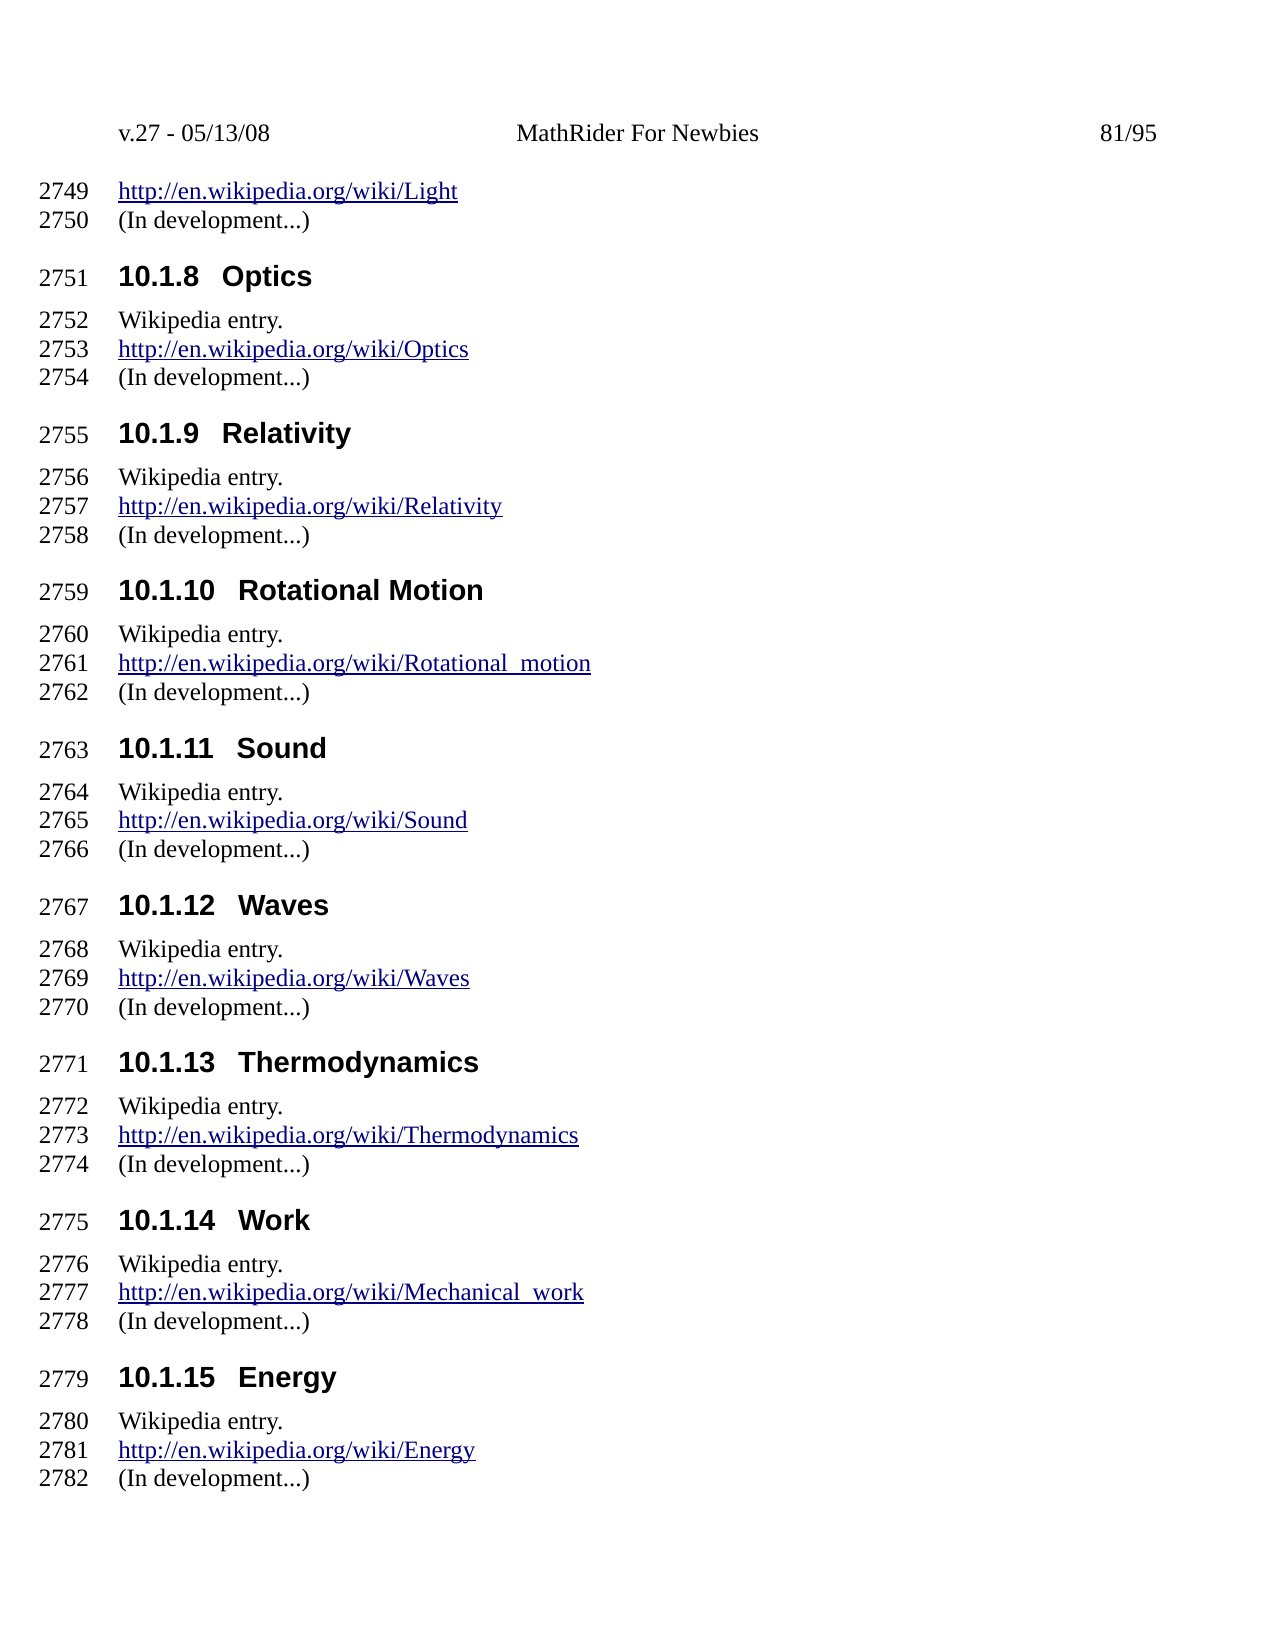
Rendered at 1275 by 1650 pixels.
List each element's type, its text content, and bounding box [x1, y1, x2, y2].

text http://en.wikipedia.org/wiki/Thermodynamics [118, 1120, 1157, 1149]
text (In development...) [118, 677, 1157, 706]
text (In development...) [118, 1149, 1157, 1178]
subtitle Sound [118, 731, 1157, 764]
text http://en.wikipedia.org/wiki/Waves [118, 963, 1157, 992]
text (In development...) [118, 362, 1157, 391]
text Wikipedia entry. [118, 777, 1157, 806]
text (In development...) [118, 1463, 1157, 1492]
text http://en.wikipedia.org/wiki/Optics [118, 334, 1157, 362]
subtitle Thermodynamics [118, 1045, 1157, 1079]
text Wikipedia entry. [118, 934, 1157, 963]
subtitle Rotational Motion [118, 573, 1157, 607]
text http://en.wikipedia.org/wiki/Light [118, 176, 1157, 205]
text http://en.wikipedia.org/wiki/Rotational_motion [118, 648, 1157, 677]
text (In development...) [118, 1306, 1157, 1335]
text http://en.wikipedia.org/wiki/Mechanical_work [118, 1277, 1157, 1306]
text (In development...) [118, 205, 1157, 234]
text Wikipedia entry. [118, 1249, 1157, 1277]
subtitle Work [118, 1203, 1157, 1236]
text (In development...) [118, 834, 1157, 863]
subtitle Optics [118, 259, 1157, 292]
text (In development...) [118, 520, 1157, 548]
text http://en.wikipedia.org/wiki/Energy [118, 1435, 1157, 1463]
text Wikipedia entry. [118, 1406, 1157, 1435]
text (In development...) [118, 992, 1157, 1020]
subtitle Relativity [118, 416, 1157, 450]
text Wikipedia entry. [118, 305, 1157, 334]
text Wikipedia entry. [118, 619, 1157, 648]
text Wikipedia entry. [118, 462, 1157, 491]
text http://en.wikipedia.org/wiki/Relativity [118, 491, 1157, 520]
text Wikipedia entry. [118, 1091, 1157, 1120]
subtitle Waves [118, 888, 1157, 922]
subtitle Energy [118, 1360, 1157, 1393]
text http://en.wikipedia.org/wiki/Sound [118, 806, 1157, 834]
